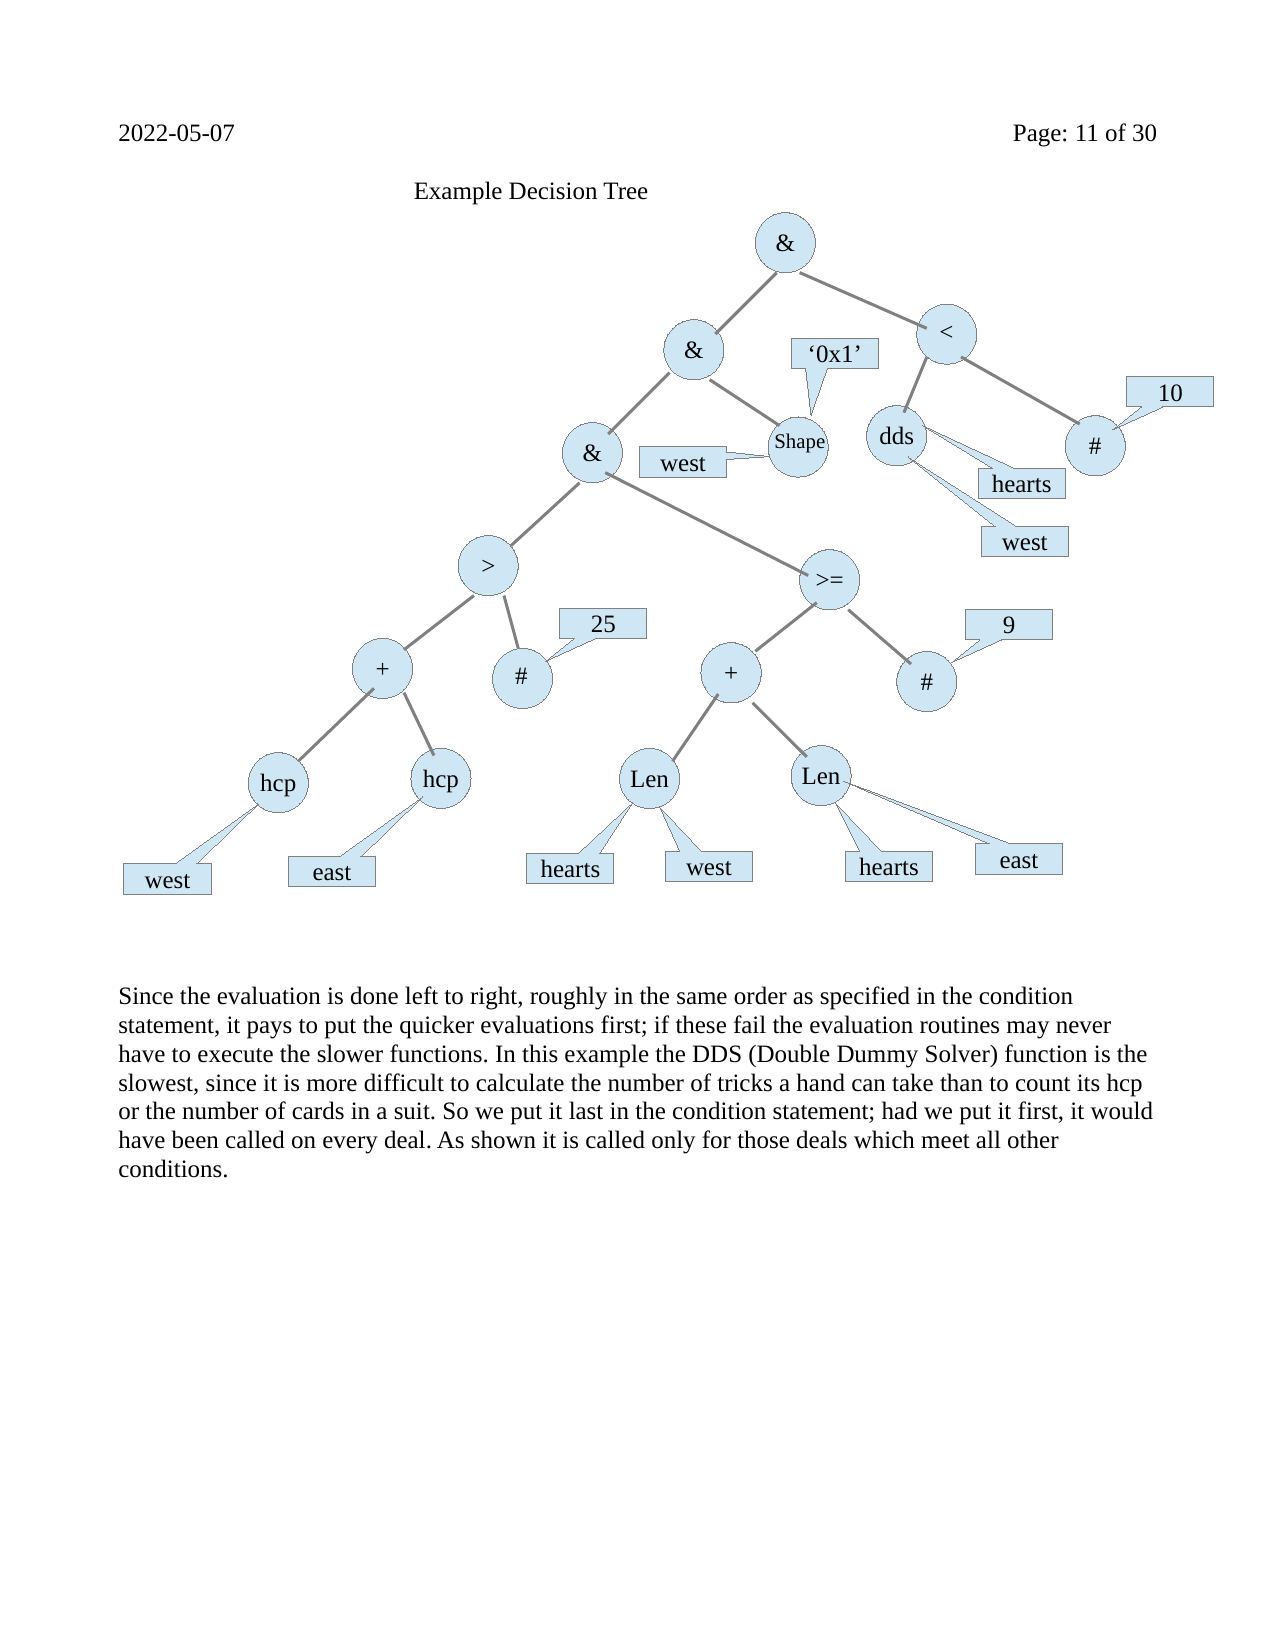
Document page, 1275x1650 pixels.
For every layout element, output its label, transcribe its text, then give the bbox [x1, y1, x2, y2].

text Since the evaluation is done left to right, roughly in the same order as specified in the condition statement, it pays to put the quicker evaluations first; if these fail the evaluation routines may never have to execute the slower functions. In this example the DDS (Double Dummy Solver) function is the slowest, since it is more difficult to calculate the number of tricks a hand can take than to count its hcp or the number of cards in a suit. So we put it last in the condition statement; had we put it first, it would have been called on every deal. As shown it is called only for those deals which meet all other conditions. [118, 981, 1157, 1183]
text Example Decision Tree [118, 176, 1157, 205]
